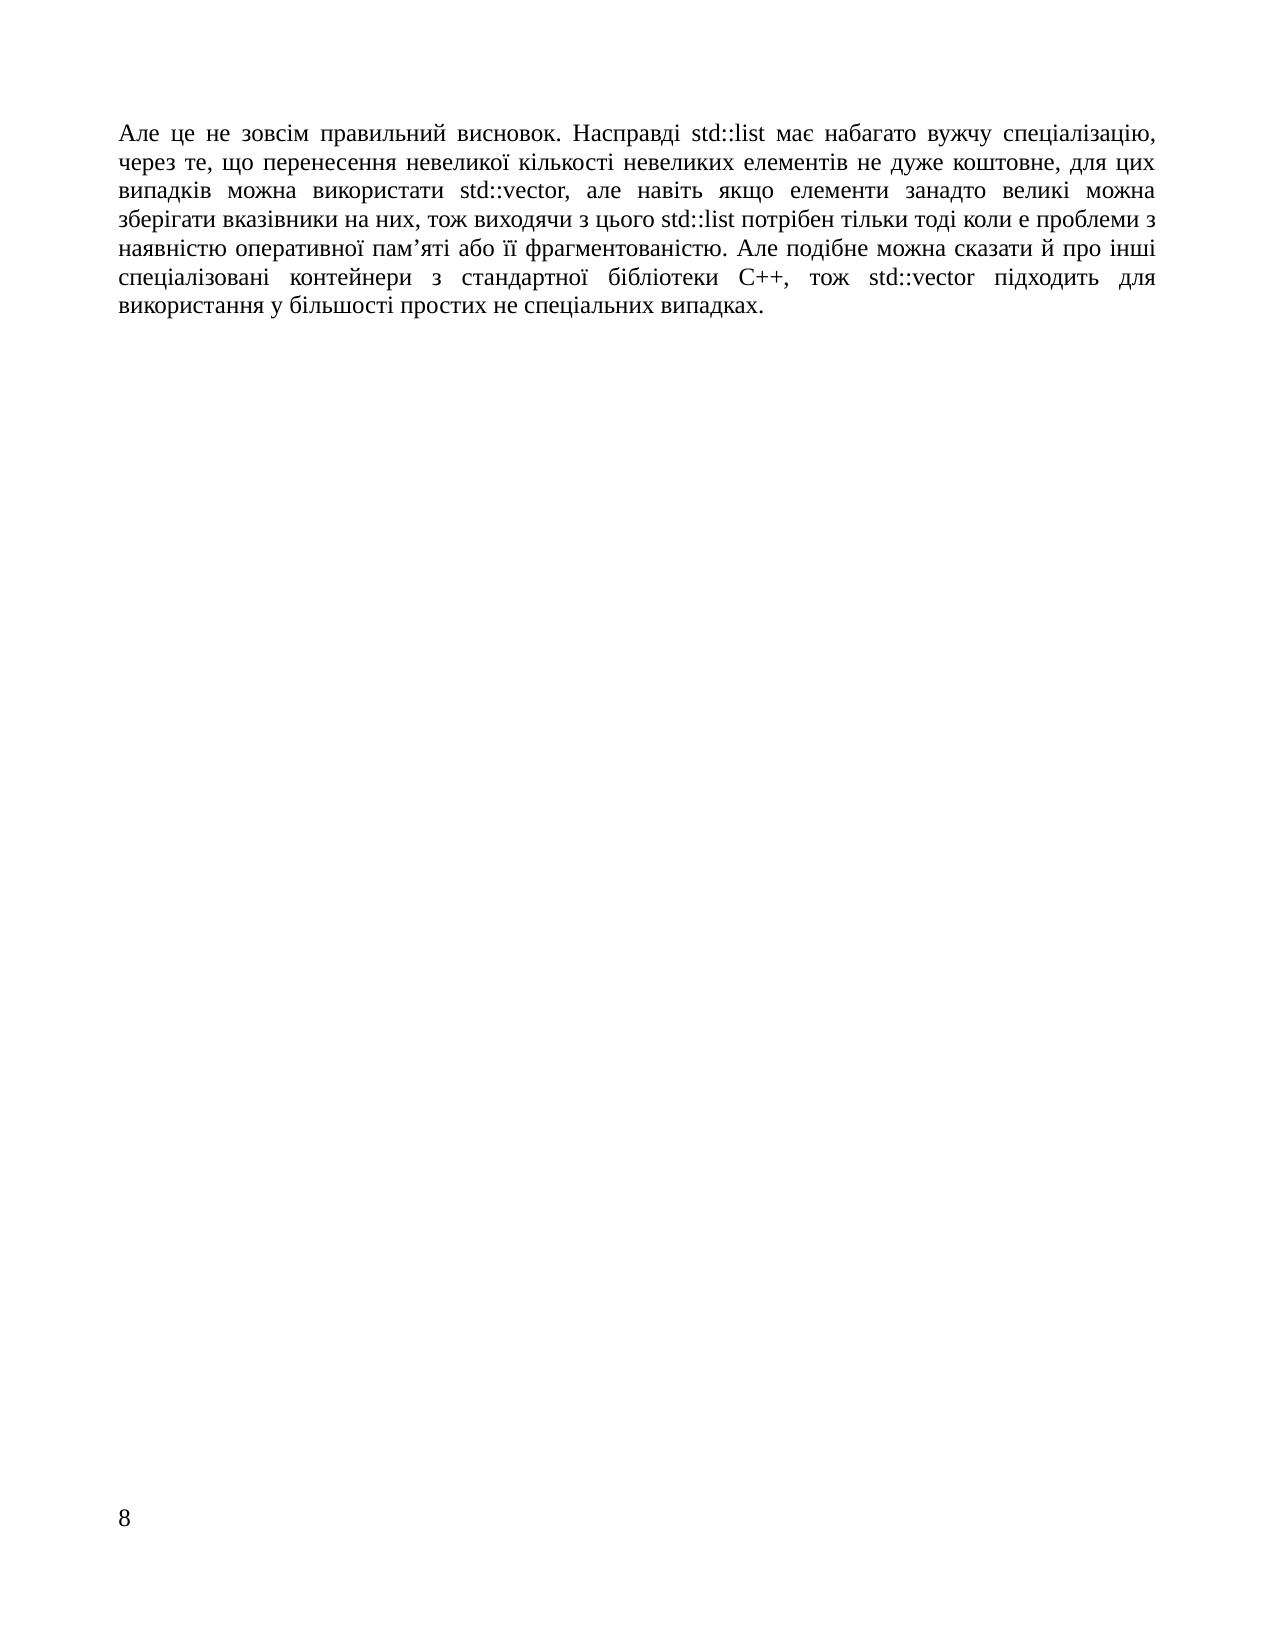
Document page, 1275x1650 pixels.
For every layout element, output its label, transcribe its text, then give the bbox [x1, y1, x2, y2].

text Але це не зовсім правильний висновок. Насправді std::list має набагато вужчу спеціалізацію, через те, що перенесення невеликої кількості невеликих елементів не дуже коштовне, для цих випадків можна використати std::vector, але навіть якщо елементи занадто великі можна зберігати вказівники на них, тож виходячи з цього std::list потрібен тільки тоді коли е проблеми з наявністю оперативної пам’яті або її фрагментованістю. Але подібне можна сказати й про інші спеціалізовані контейнери з стандартної бібліотеки С++, тож std::vector підходить для використання у більшості простих не спеціальних випадках. [118, 118, 1157, 319]
